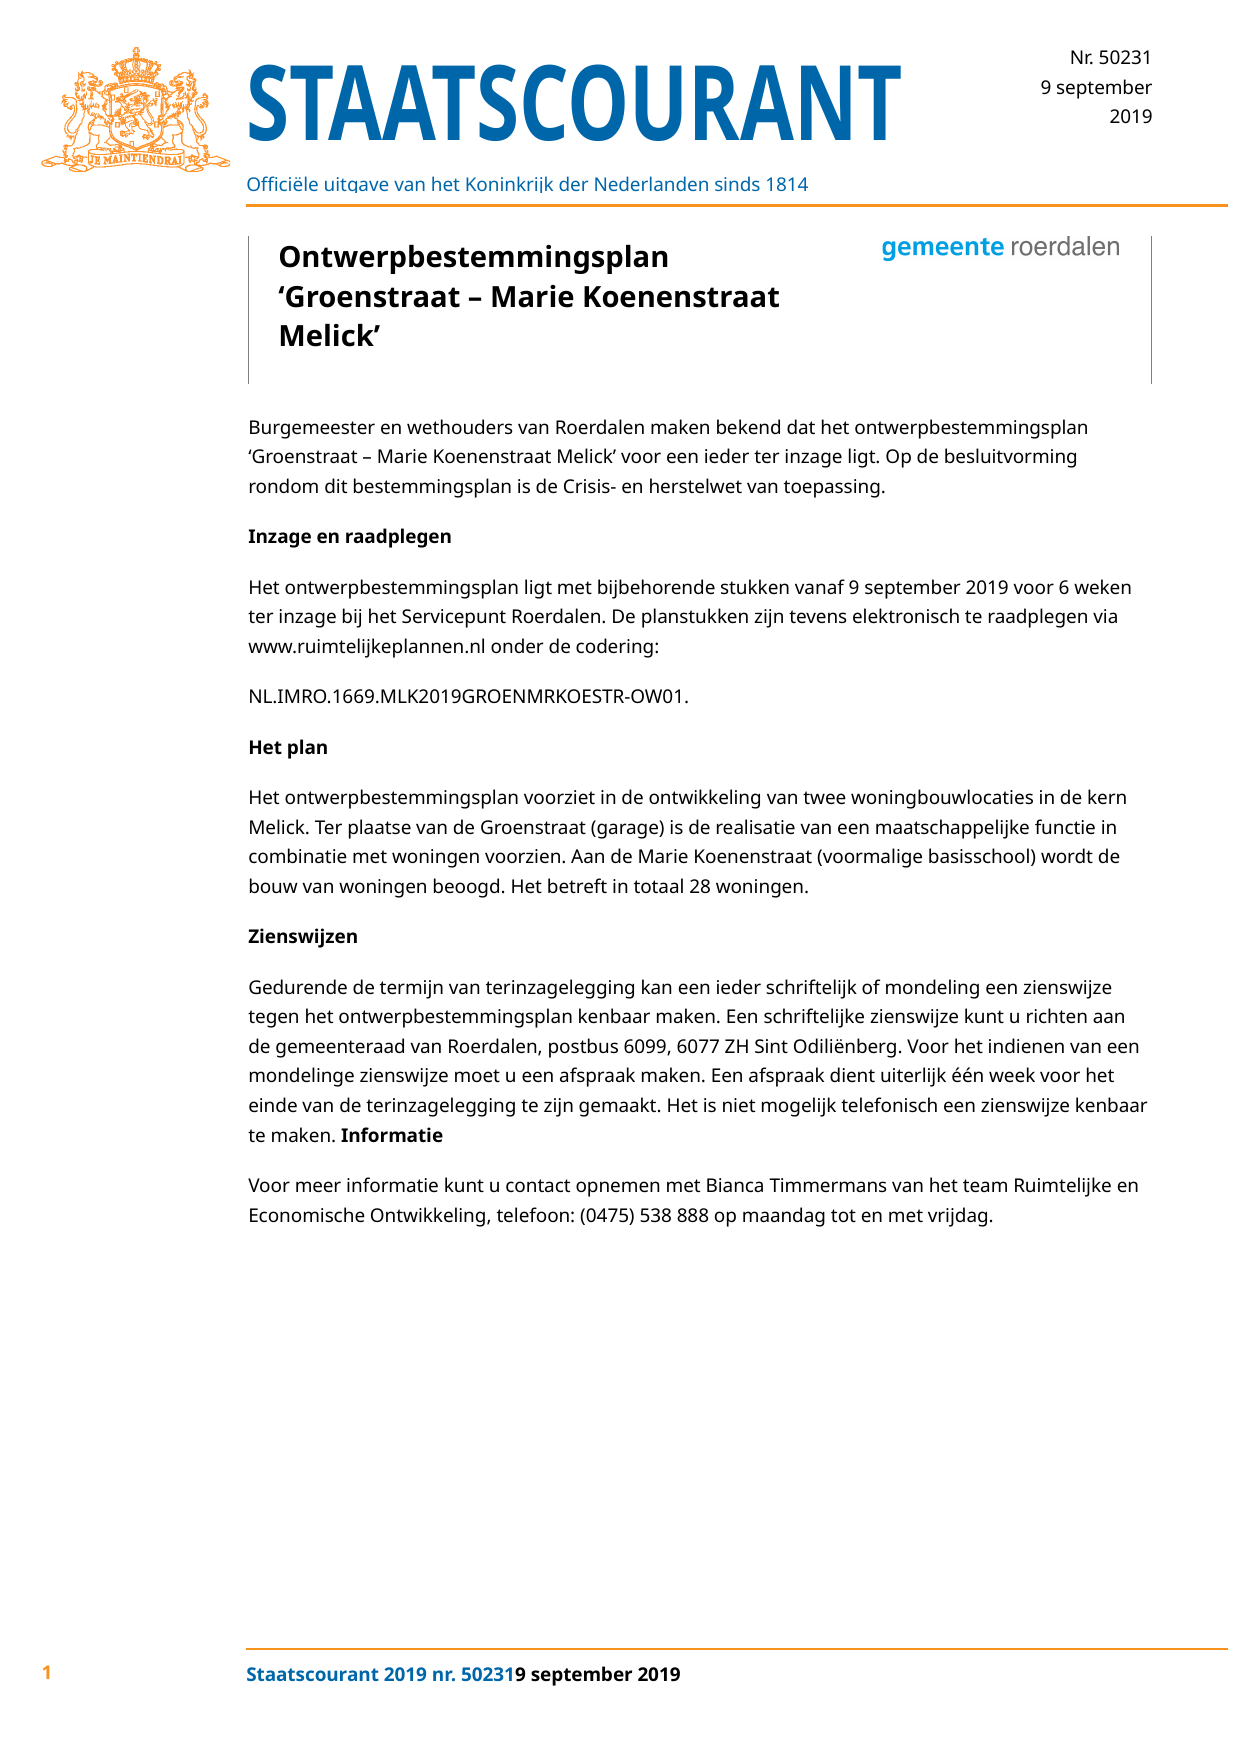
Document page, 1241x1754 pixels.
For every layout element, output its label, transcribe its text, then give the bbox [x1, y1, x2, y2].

picture [882, 254, 891, 261]
picture [882, 236, 1119, 261]
table_header Ontwerpbestemmingsplan ‘Groenstraat – Marie Koenenstraat Melick’ [249, 236, 850, 384]
text Het ontwerpbestemmingsplan ligt met bijbehorende stukken vanaf 9 september 2019 voor 6 weken ter inzage bij het Servicepunt Roerdalen. De planstukken zijn tevens elektronisch te raadplegen via www.ruimtelijkeplannen.nl onder de codering: [248, 574, 1152, 659]
text Inzage en raadplegen [248, 523, 1152, 549]
text Het ontwerpbestemmingsplan voorziet in de ontwikkeling van twee woningbouwlocaties in de kern Melick. Ter plaatse van de Groenstraat (garage) is de realisatie van een maatschappelijke functie in combinatie met woningen voorzien. Aan de Marie Koenenstraat (voormalige basisschool) wordt de bouw van woningen beoogd. Het betreft in totaal 28 woningen. [248, 784, 1152, 899]
picture [41, 47, 231, 172]
text NL.IMRO.1669.MLK2019GROENMRKOESTR-OW01. [248, 683, 1152, 709]
text Het plan [248, 734, 1152, 760]
table_header [850, 236, 1151, 384]
text Gedurende de termijn van terinzagelegging kan een ieder schriftelijk of mondeling een zienswijze tegen het ontwerpbestemmingsplan kenbaar maken. Een schriftelijke zienswijze kunt u richten aan de gemeenteraad van Roerdalen, postbus 6099, 6077 ZH Sint Odiliënberg. Voor het indienen van een mondelinge zienswijze moet u een afspraak maken. Een afspraak dient uiterlijk één week voor het einde van de terinzagelegging te zijn gemaakt. Het is niet mogelijk telefonisch een zienswijze kenbaar te maken. Informatie [248, 974, 1152, 1148]
text Burgemeester en wethouders van Roerdalen maken bekend dat het ontwerpbestemmingsplan ‘Groenstraat – Marie Koenenstraat Melick’ voor een ieder ter inzage ligt. Op de besluitvorming rondom dit bestemmingsplan is de Crisis- en herstelwet van toepassing. [248, 414, 1152, 499]
text Zienswijzen [248, 923, 1152, 949]
text Voor meer informatie kunt u contact opnemen met Bianca Timmermans van het team Ruimtelijke en Economische Ontwikkeling, telefoon: (0475) 538 888 op maandag tot en met vrijdag. [248, 1172, 1152, 1228]
